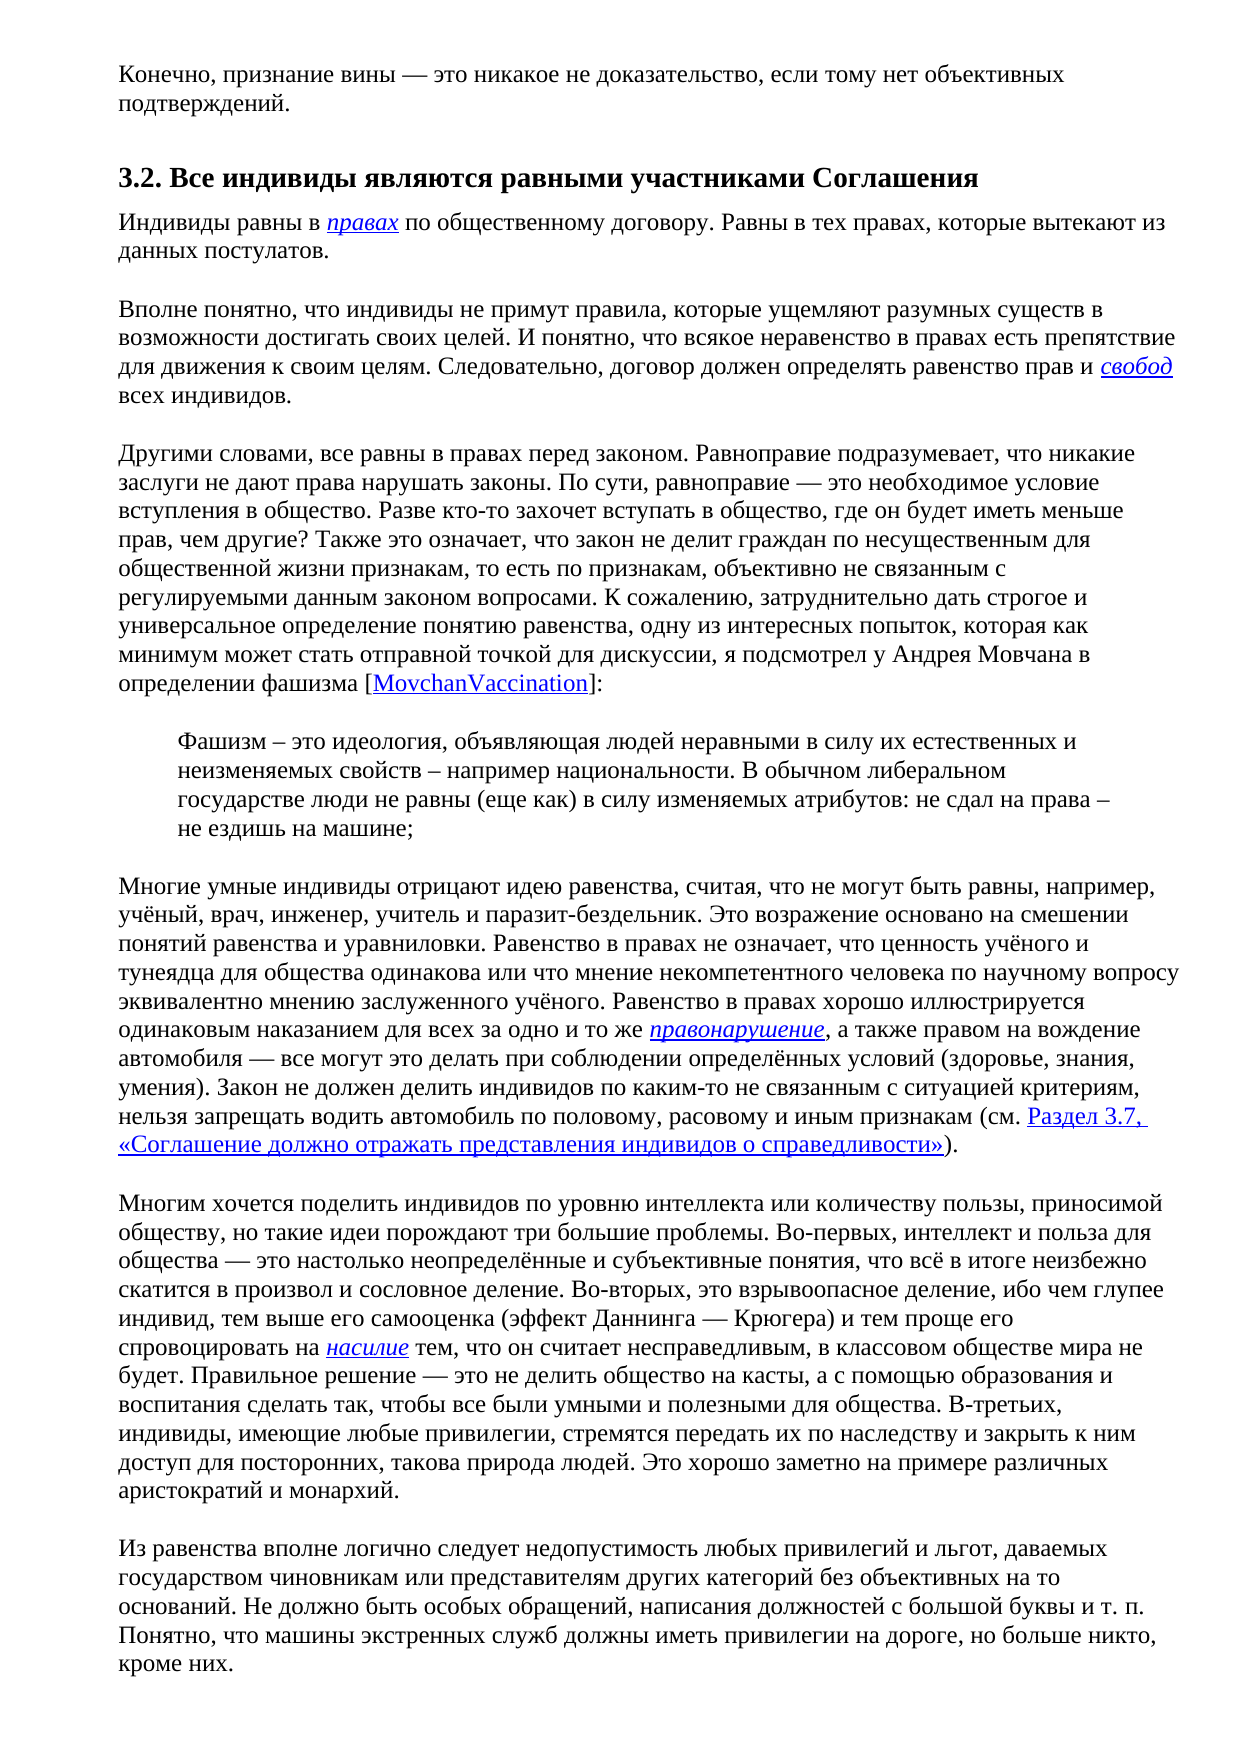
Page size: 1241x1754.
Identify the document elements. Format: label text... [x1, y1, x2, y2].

subtitle 3.2. Все индивиды являются равными участниками Соглашения [118, 161, 1181, 194]
text Фашизм – это идеология, объявляющая людей неравными в силу их естественных и неизменяемых свойств – например национальности. В обычном либеральном государстве люди не равны (еще как) в силу изменяемых атрибутов: не сдал на права – не ездишь на машине; [177, 726, 1122, 841]
text Многим хочется поделить индивидов по уровню интеллекта или количеству пользы, приносимой обществу, но такие идеи порождают три большие проблемы. Во-первых, интеллект и польза для общества — это настолько неопределённые и субъективные понятия, что всё в итоге неизбежно скатится в произвол и сословное деление. Во-вторых, это взрывоопасное деление, ибо чем глупее индивид, тем выше его самооценка (эффект Даннинга — Крюгера) и тем проще его спровоцировать на насилие тем, что он считает несправедливым, в классовом обществе мира не будет. Правильное решение — это не делить общество на касты, а с помощью образования и воспитания сделать так, чтобы все были умными и полезными для общества. В-третьих, индивиды, имеющие любые привилегии, стремятся передать их по наследству и закрыть к ним доступ для посторонних, такова природа людей. Это хорошо заметно на примере различных аристократий и монархий. [118, 1188, 1181, 1504]
text Конечно, признание вины — это никакое не доказательство, если тому нет объективных подтверждений. [118, 59, 1181, 117]
text Из равенства вполне логично следует недопустимость любых привилегий и льгот, даваемых государством чиновникам или представителям других категорий без объективных на то оснований. Не должно быть особых обращений, написания должностей с большой буквы и т. п. Понятно, что машины экстренных служб должны иметь привилегии на дороге, но больше никто, кроме них. [118, 1533, 1181, 1677]
text Вполне понятно, что индивиды не примут правила, которые ущемляют разумных существ в возможности достигать своих целей. И понятно, что всякое неравенство в правах есть препятствие для движения к своим целям. Следовательно, договор должен определять равенство прав и свобод всех индивидов. [118, 294, 1181, 409]
text Многие умные индивиды отрицают идею равенства, считая, что не могут быть равны, например, учёный, врач, инженер, учитель и паразит-бездельник. Это возражение основано на смешении понятий равенства и уравниловки. Равенство в правах не означает, что ценность учёного и тунеядца для общества одинакова или что мнение некомпетентного человека по научному вопросу эквивалентно мнению заслуженного учёного. Равенство в правах хорошо иллюстрируется одинаковым наказанием для всех за одно и то же правонарушение, а также правом на вождение автомобиля — все могут это делать при соблюдении определённых условий (здоровье, знания, умения). Закон не должен делить индивидов по каким-то не связанным с ситуацией критериям, нельзя запрещать водить автомобиль по половому, расовому и иным признакам (см. Раздел 3.7, «Соглашение должно отражать представления индивидов о справедливости»). [118, 871, 1181, 1158]
text Другими словами, все равны в правах перед законом. Равноправие подразумевает, что никакие заслуги не дают права нарушать законы. По сути, равноправие — это необходимое условие вступления в общество. Разве кто-то захочет вступать в общество, где он будет иметь меньше прав, чем другие? Также это означает, что закон не делит граждан по несущественным для общественной жизни признакам, то есть по признакам, объективно не связанным с регулируемыми данным законом вопросами. К сожалению, затруднительно дать строгое и универсальное определение понятию равенства, одну из интересных попыток, которая как минимум может стать отправной точкой для дискуссии, я подсмотрел у Андрея Мовчана в определении фашизма [MovchanVaccination]: [118, 438, 1181, 697]
text Индивиды равны в правах по общественному договору. Равны в тех правах, которые вытекают из данных постулатов. [118, 207, 1181, 264]
